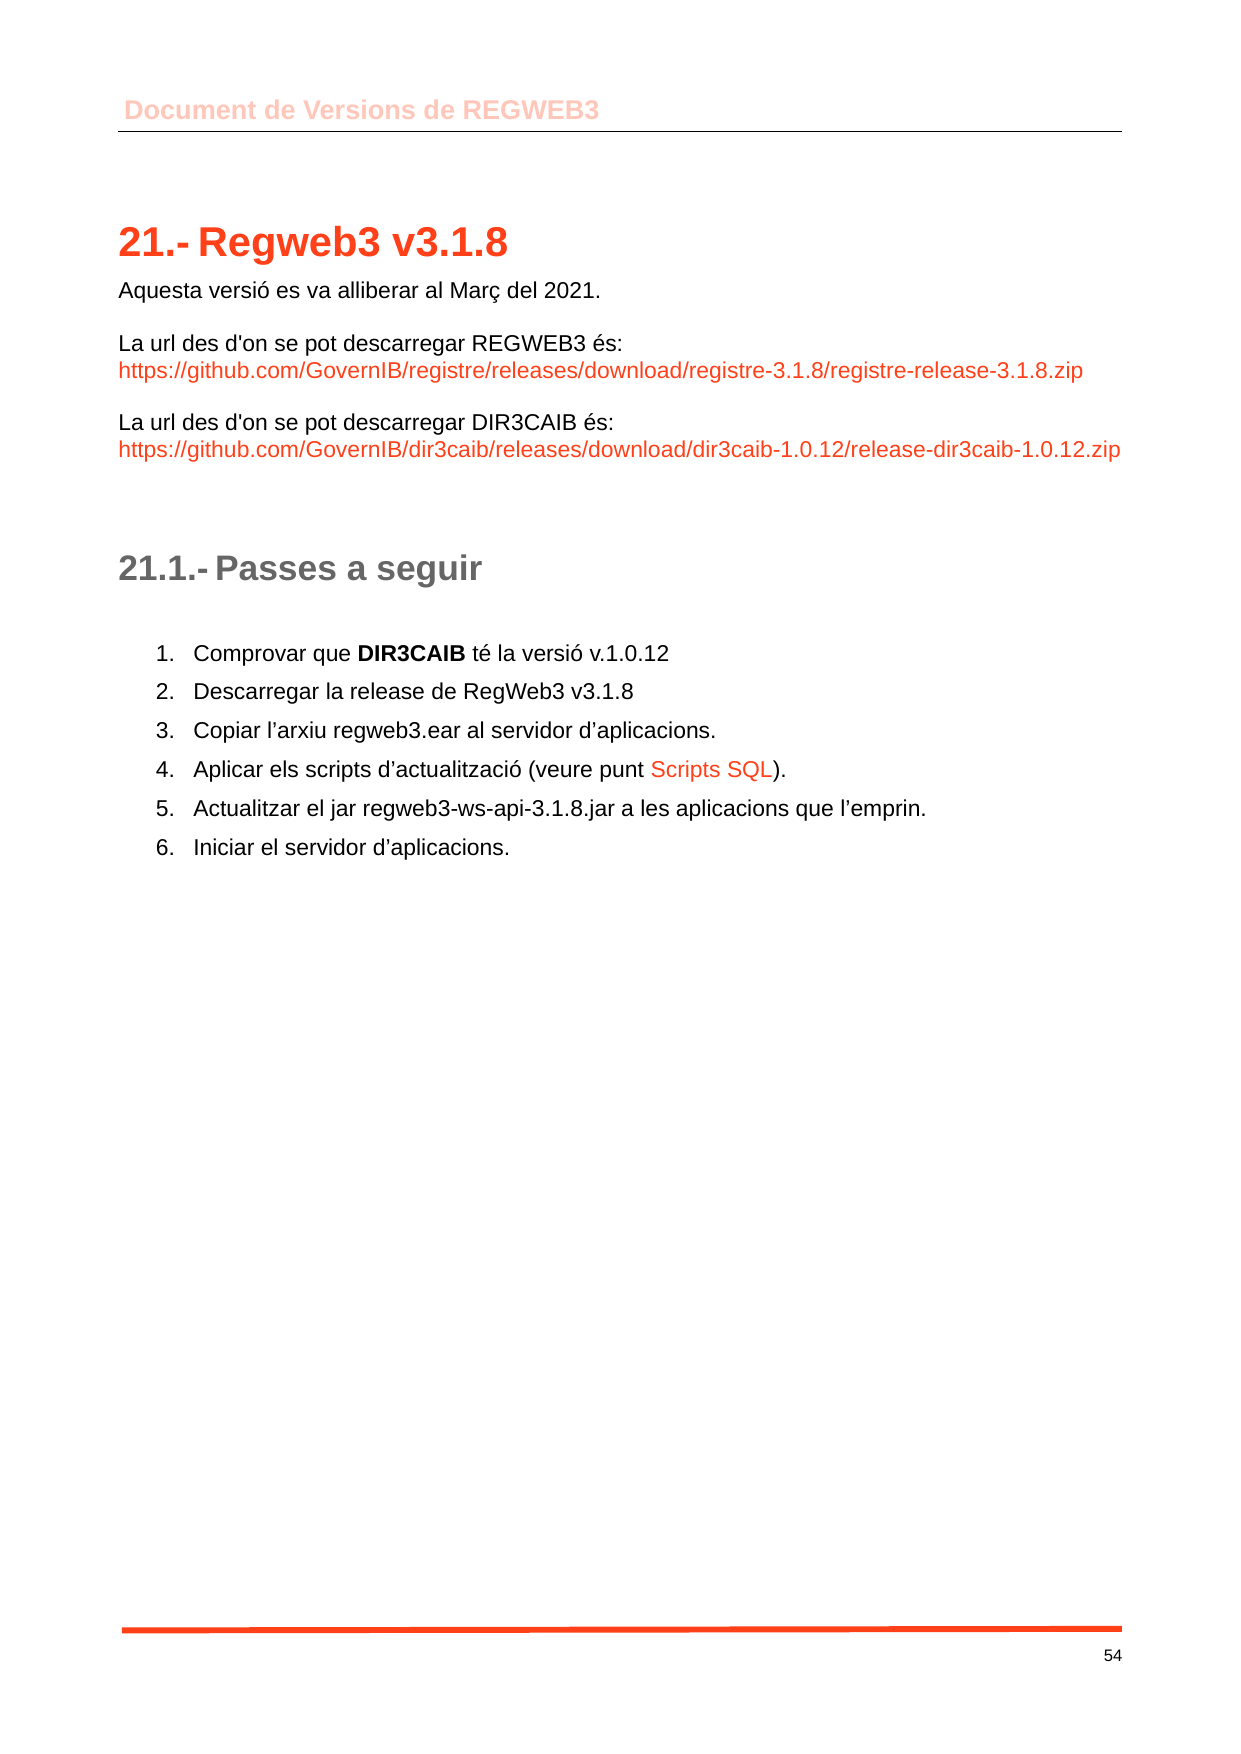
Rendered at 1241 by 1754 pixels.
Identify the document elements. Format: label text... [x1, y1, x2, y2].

subtitle Regweb3 v3.1.8 [118, 217, 1122, 265]
text La url des d'on se pot descarregar DIR3CAIB és: [118, 409, 1122, 436]
text https://github.com/GovernIB/dir3caib/releases/download/dir3caib-1.0.12/release-dir3caib-1.0.12.zip [118, 436, 1122, 462]
list Aplicar els scripts d’actualització (veure punt Scripts SQL). [156, 756, 1122, 782]
list Copiar l’arxiu regweb3.ear al servidor d’aplicacions. [156, 717, 1122, 743]
text https://github.com/GovernIB/registre/releases/download/registre-3.1.8/registre-release-3.1.8.zip [118, 357, 1122, 383]
subtitle Passes a seguir [118, 547, 1122, 588]
list Descarregar la release de RegWeb3 v3.1.8 [156, 678, 1122, 705]
list Iniciar el servidor d’aplicacions. [156, 834, 1122, 860]
text Aquesta versió es va alliberar al Març del 2021. [118, 277, 1122, 304]
list Comprovar que DIR3CAIB té la versió v.1.0.12 [156, 639, 1122, 666]
text La url des d'on se pot descarregar REGWEB3 és: [118, 330, 1122, 357]
list Actualitzar el jar regweb3-ws-api-3.1.8.jar a les aplicacions que l’emprin. [156, 795, 1122, 821]
